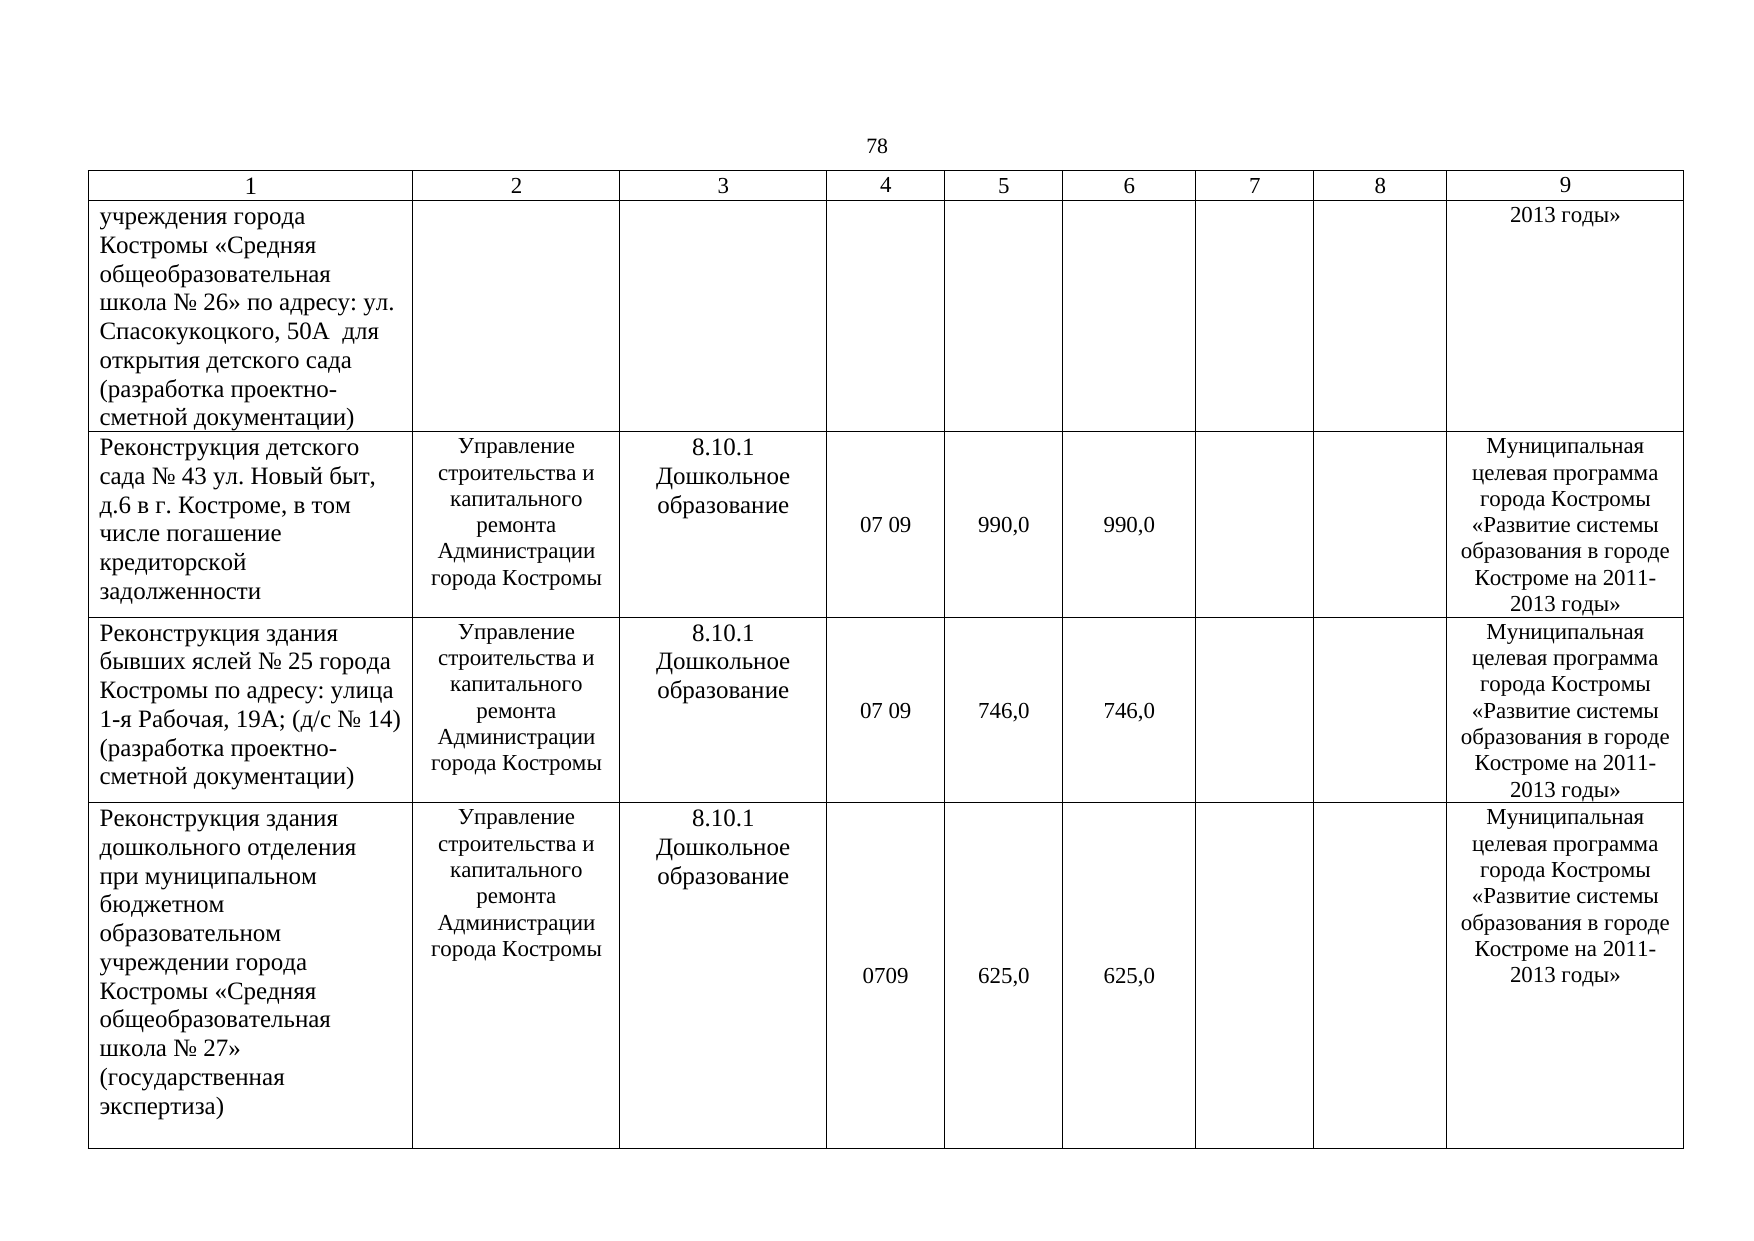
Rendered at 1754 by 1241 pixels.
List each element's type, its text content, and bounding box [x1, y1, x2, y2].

table_cell учреждения города Костромы «Средняя общеобразовательная школа № 26» по адресу: ул. Спасокукоцкого, 50А для открытия детского сада (разработка проектно-сметной документации) [89, 201, 412, 431]
table_cell 746,0 [945, 618, 1062, 802]
table_cell [1684, 802, 1728, 1148]
table_cell 990,0 [1063, 432, 1195, 617]
table_cell 625,0 [945, 803, 1062, 1148]
table_header 2 [413, 171, 619, 200]
table_cell 8.10.1 Дошкольное образование [620, 432, 826, 617]
table_cell 07 09 [827, 432, 944, 617]
table_cell [1196, 803, 1313, 1148]
table_header 7 [1196, 171, 1313, 200]
table_cell 8.10.1 Дошкольное образование [620, 618, 826, 802]
table_cell Муниципальная целевая программа города Костромы «Развитие системы образования в городе Костроме на 2011-2013 годы» [1447, 432, 1683, 617]
table_header 6 [1063, 171, 1195, 200]
table_cell 990,0 [945, 432, 1062, 617]
table_header 3 [620, 171, 826, 200]
table_cell Управление строительства и капитального ремонта Администрации города Костромы [413, 803, 619, 1148]
table_header 8 [1314, 171, 1446, 200]
table_header 9 [1447, 171, 1683, 200]
table_cell 8.10.1 Дошкольное образование [620, 803, 826, 1148]
table_cell [1196, 201, 1313, 431]
table_header 5 [945, 171, 1062, 200]
table_cell 746,0 [1063, 618, 1195, 802]
table_header 1 [89, 171, 412, 200]
table_cell [1196, 618, 1313, 802]
table_header [1684, 170, 1728, 200]
table_cell [1314, 803, 1446, 1148]
table_cell 625,0 [1063, 803, 1195, 1148]
table_cell [1314, 201, 1446, 431]
table_cell 07 09 [827, 618, 944, 802]
table_cell [620, 201, 826, 431]
table_cell [945, 201, 1062, 431]
table_cell [1684, 200, 1728, 431]
table_cell [1063, 201, 1195, 431]
table_cell [827, 201, 944, 431]
table_cell [1314, 432, 1446, 617]
table_cell Управление строительства и капитального ремонта Администрации города Костромы [413, 618, 619, 802]
table_cell [1314, 618, 1446, 802]
table_cell [1196, 432, 1313, 617]
table_cell [413, 201, 619, 431]
table_cell Реконструкция детского сада № 43 ул. Новый быт, д.6 в г. Костроме, в том числе погашение кредиторской задолженности [89, 432, 412, 617]
table_cell Муниципальная целевая программа города Костромы «Развитие системы образования в городе Костроме на 2011-2013 годы» [1447, 618, 1683, 802]
table_cell [1684, 617, 1728, 802]
table_cell 0709 [827, 803, 944, 1148]
table_header 4 [827, 171, 944, 200]
table_cell [1684, 431, 1728, 617]
table_cell Реконструкция здания бывших яслей № 25 города Костромы по адресу: улица 1-я Рабочая, 19А; (д/с № 14)(разработка проектно-сметной документации) [89, 618, 412, 802]
table_cell Муниципальная целевая программа города Костромы «Развитие системы образования в городе Костроме на 2011-2013 годы» [1447, 803, 1683, 1148]
table_cell 2013 годы» [1447, 201, 1683, 431]
table_cell Управление строительства и капитального ремонта Администрации города Костромы [413, 432, 619, 617]
table_cell Реконструкция здания дошкольного отделения при муниципальном бюджетном образовательном учреждении города Костромы «Средняя общеобразовательная школа № 27» (государственная экспертиза) [89, 803, 412, 1148]
